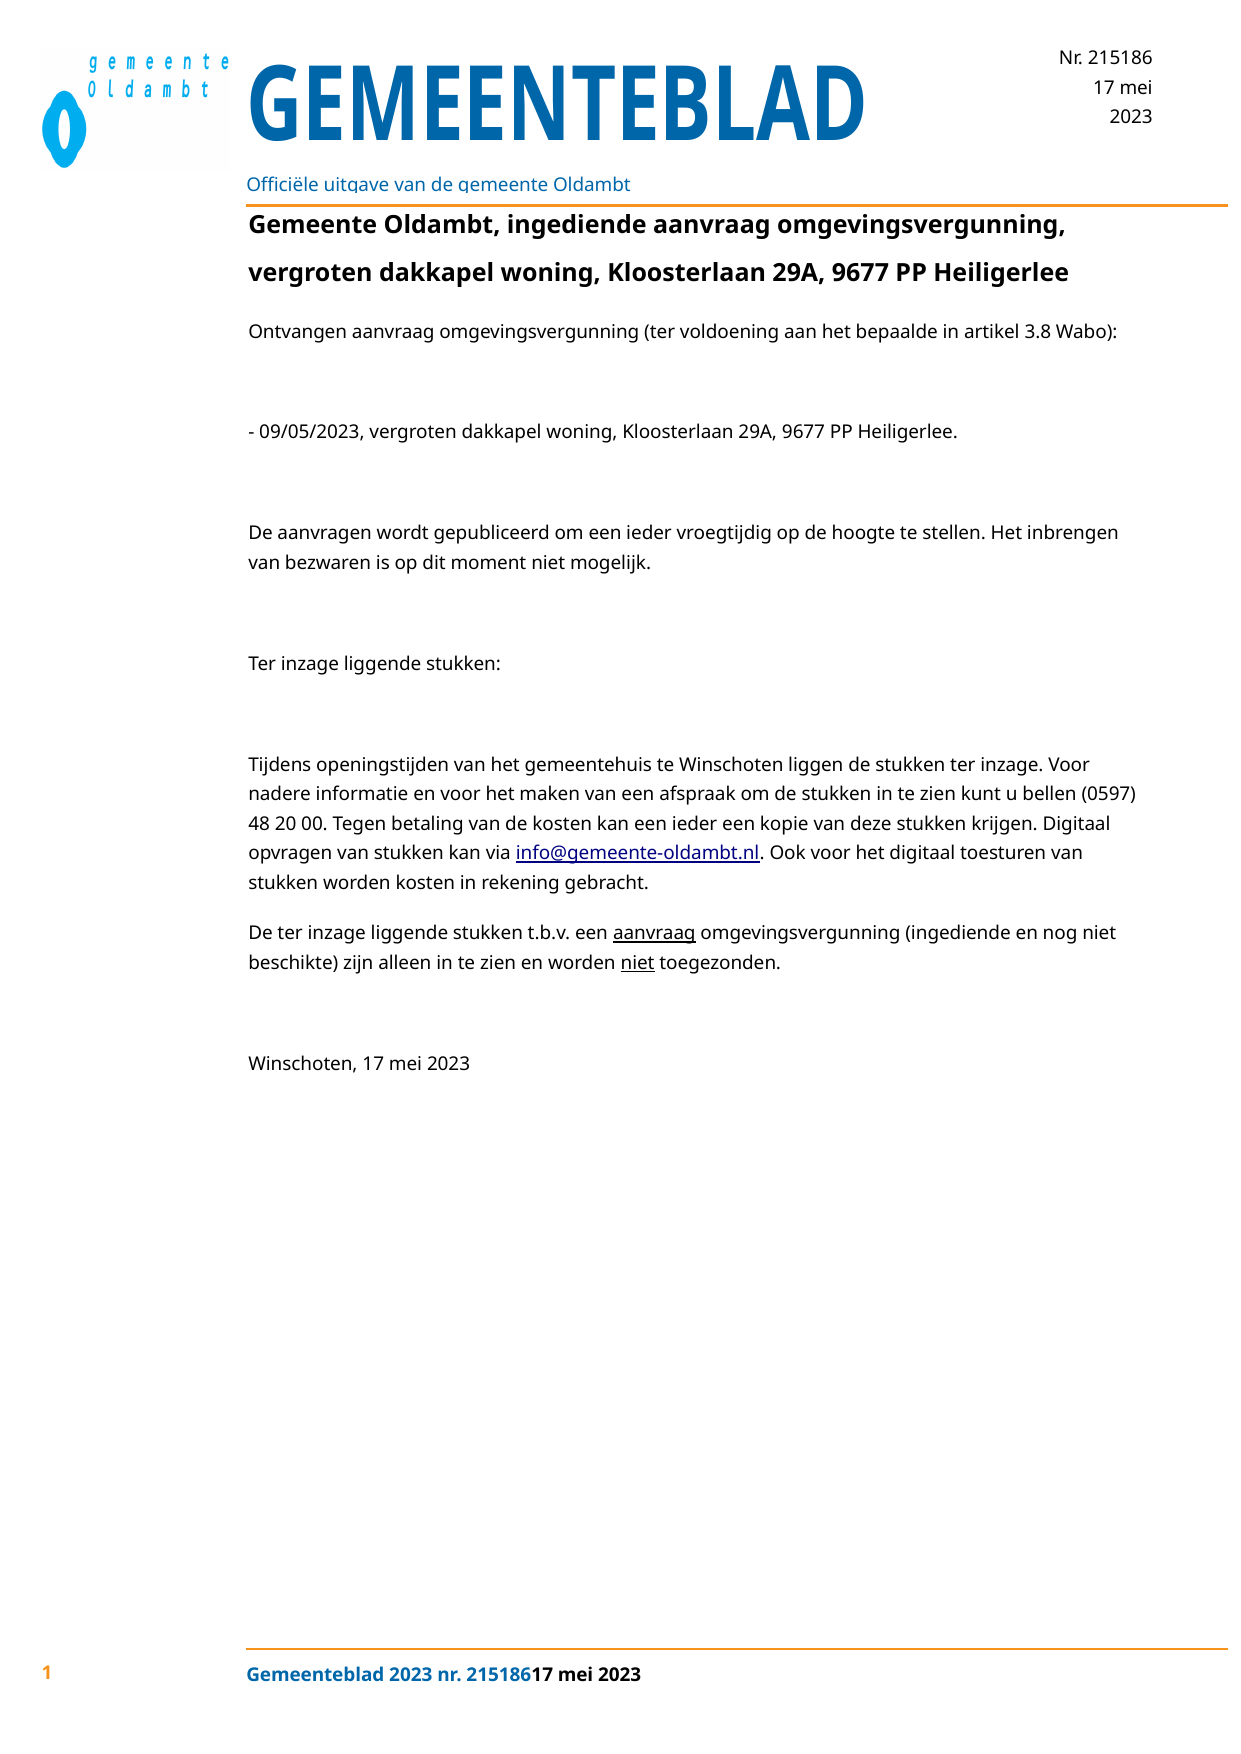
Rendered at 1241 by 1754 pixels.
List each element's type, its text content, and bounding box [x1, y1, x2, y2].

picture [41, 47, 231, 172]
text Gemeente Oldambt, ingediende aanvraag omgevingsvergunning, vergroten dakkapel woning, Kloosterlaan 29A, 9677 PP Heiligerlee [248, 207, 1152, 288]
text De ter inzage liggende stukken t.b.v. een aanvraag omgevingsvergunning (ingediende en nog niet beschikte) zijn alleen in te zien en worden niet toegezonden. [248, 919, 1152, 975]
text Winschoten, 17 mei 2023 [248, 1050, 1152, 1076]
text - 09/05/2023, vergroten dakkapel woning, Kloosterlaan 29A, 9677 PP Heiligerlee. [248, 419, 1152, 444]
text Ontvangen aanvraag omgevingsvergunning (ter voldoening aan het bepaalde in artikel 3.8 Wabo): [248, 318, 1152, 344]
text De aanvragen wordt gepubliceerd om een ieder vroegtijdig op de hoogte te stellen. Het inbrengen van bezwaren is op dit moment niet mogelijk. [248, 519, 1152, 575]
text Tijdens openingstijden van het gemeentehuis te Winschoten liggen de stukken ter inzage. Voor nadere informatie en voor het maken van een afspraak om de stukken in te zien kunt u bellen (0597) 48 20 00. Tegen betaling van de kosten kan een ieder een kopie van deze stukken krijgen. Digitaal opvragen van stukken kan via info@gemeente-oldambt.nl. Ook voor het digitaal toesturen van stukken worden kosten in rekening gebracht. [248, 751, 1152, 895]
text Ter inzage liggende stukken: [248, 650, 1152, 676]
